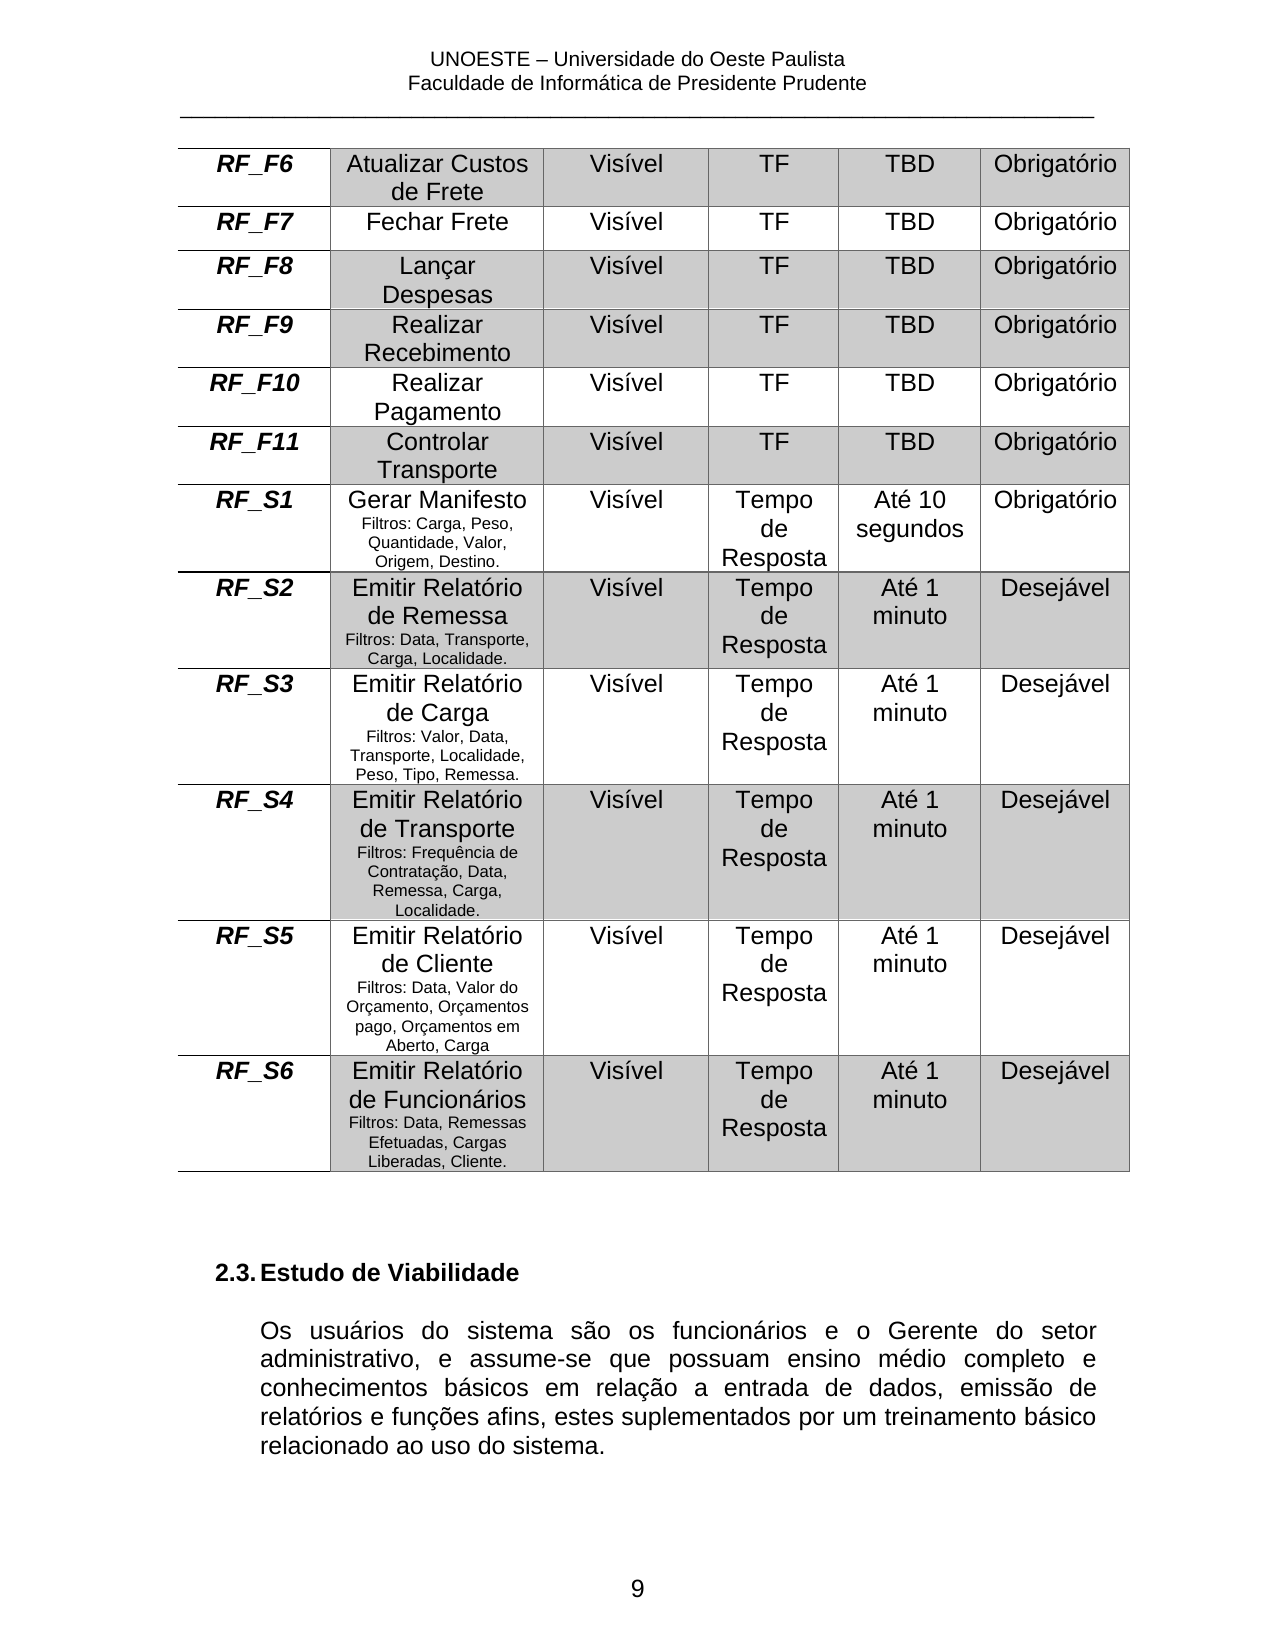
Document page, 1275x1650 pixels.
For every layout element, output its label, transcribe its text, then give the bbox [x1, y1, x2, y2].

table_cell TBD [839, 149, 980, 206]
table_cell Tempo de Resposta [709, 573, 838, 668]
table_cell Visível [544, 207, 708, 250]
table_cell TBD [839, 310, 980, 367]
table_cell RF_S4 [178, 785, 330, 919]
table_cell Emitir Relatório de Remessa Filtros: Data, Transporte, Carga, Localidade. [331, 573, 543, 668]
table_cell RF_F11 [178, 427, 330, 484]
table_cell Realizar Recebimento [331, 310, 543, 367]
table_cell Fechar Frete [331, 207, 543, 250]
table_cell Obrigatório [981, 149, 1129, 206]
table_cell Desejável [981, 1056, 1129, 1171]
table_cell RF_S5 [178, 921, 330, 1055]
table_cell Visível [544, 149, 708, 206]
table_cell Desejável [981, 573, 1129, 668]
table_cell Emitir Relatório de Transporte Filtros: Frequência de Contratação, Data, Remessa, Carga, Localidade. [331, 785, 543, 919]
table_cell Tempo de Resposta [709, 485, 838, 571]
table_cell Obrigatório [981, 427, 1129, 484]
table_cell TBD [839, 368, 980, 426]
table_cell Realizar Pagamento [331, 368, 543, 426]
table_cell Tempo de Resposta [709, 669, 838, 784]
table_cell Até 1 minuto [839, 1056, 980, 1171]
table_cell RF_S2 [178, 573, 330, 668]
table_cell Obrigatório [981, 485, 1129, 571]
table_cell RF_S1 [178, 485, 330, 571]
table_cell Atualizar Custos de Frete [331, 149, 543, 206]
table_cell Obrigatório [981, 207, 1129, 250]
table_cell Visível [544, 573, 708, 668]
table_cell Visível [544, 427, 708, 484]
table_cell Desejável [981, 669, 1129, 784]
table_cell Visível [544, 251, 708, 308]
table_cell Obrigatório [981, 251, 1129, 308]
table_cell TF [709, 149, 838, 206]
table_cell RF_F7 [178, 207, 330, 250]
table_cell Emitir Relatório de Carga Filtros: Valor, Data, Transporte, Localidade, Peso, Tipo, Remessa. [331, 669, 543, 784]
table_cell Até 1 minuto [839, 573, 980, 668]
table_cell Visível [544, 921, 708, 1055]
table_cell Visível [544, 485, 708, 571]
table_cell Visível [544, 785, 708, 919]
table_cell RF_S3 [178, 669, 330, 784]
table_cell Lançar Despesas [331, 251, 543, 308]
table_cell TF [709, 310, 838, 367]
table_cell TF [709, 251, 838, 308]
text Os usuários do sistema são os funcionários e o Gerente do setor administrativo, e assume-se que possuam ensino médio completo e conhecimentos básicos em relação a entrada de dados, emissão de relatórios e funções afins, estes suplementados por um treinamento básico relacionado ao uso do sistema. [260, 1316, 1098, 1459]
table_cell Tempo de Resposta [709, 785, 838, 919]
table_cell Até 10 segundos [839, 485, 980, 571]
table_cell Até 1 minuto [839, 669, 980, 784]
table_cell RF_F8 [178, 251, 330, 308]
table_cell TBD [839, 251, 980, 308]
table_cell Emitir Relatório de Funcionários Filtros: Data, Remessas Efetuadas, Cargas Liberadas, Cliente. [331, 1056, 543, 1171]
table_cell Gerar Manifesto Filtros: Carga, Peso, Quantidade, Valor, Origem, Destino. [331, 485, 543, 571]
table_cell RF_S6 [178, 1056, 330, 1171]
table_cell Visível [544, 1056, 708, 1171]
table_cell RF_F10 [178, 368, 330, 426]
table_cell TF [709, 368, 838, 426]
table_cell Visível [544, 310, 708, 367]
table_cell Até 1 minuto [839, 785, 980, 919]
table_cell RF_F9 [178, 310, 330, 367]
table_cell RF_F6 [178, 149, 330, 206]
table_cell Visível [544, 368, 708, 426]
table_cell Até 1 minuto [839, 921, 980, 1055]
table_cell Desejável [981, 785, 1129, 919]
table_cell TBD [839, 427, 980, 484]
table_cell Controlar Transporte [331, 427, 543, 484]
table_cell Emitir Relatório de Cliente Filtros: Data, Valor do Orçamento, Orçamentos pago, Orçamentos em Aberto, Carga [331, 921, 543, 1055]
table_cell Visível [544, 669, 708, 784]
table_cell TF [709, 427, 838, 484]
table_cell TBD [839, 207, 980, 250]
table_cell Tempo de Resposta [709, 921, 838, 1055]
table_cell Obrigatório [981, 368, 1129, 426]
table_cell Tempo de Resposta [709, 1056, 838, 1171]
list Estudo de Viabilidade [215, 1258, 1098, 1287]
table_cell Desejável [981, 921, 1129, 1055]
table_cell Obrigatório [981, 310, 1129, 367]
table_cell TF [709, 207, 838, 250]
